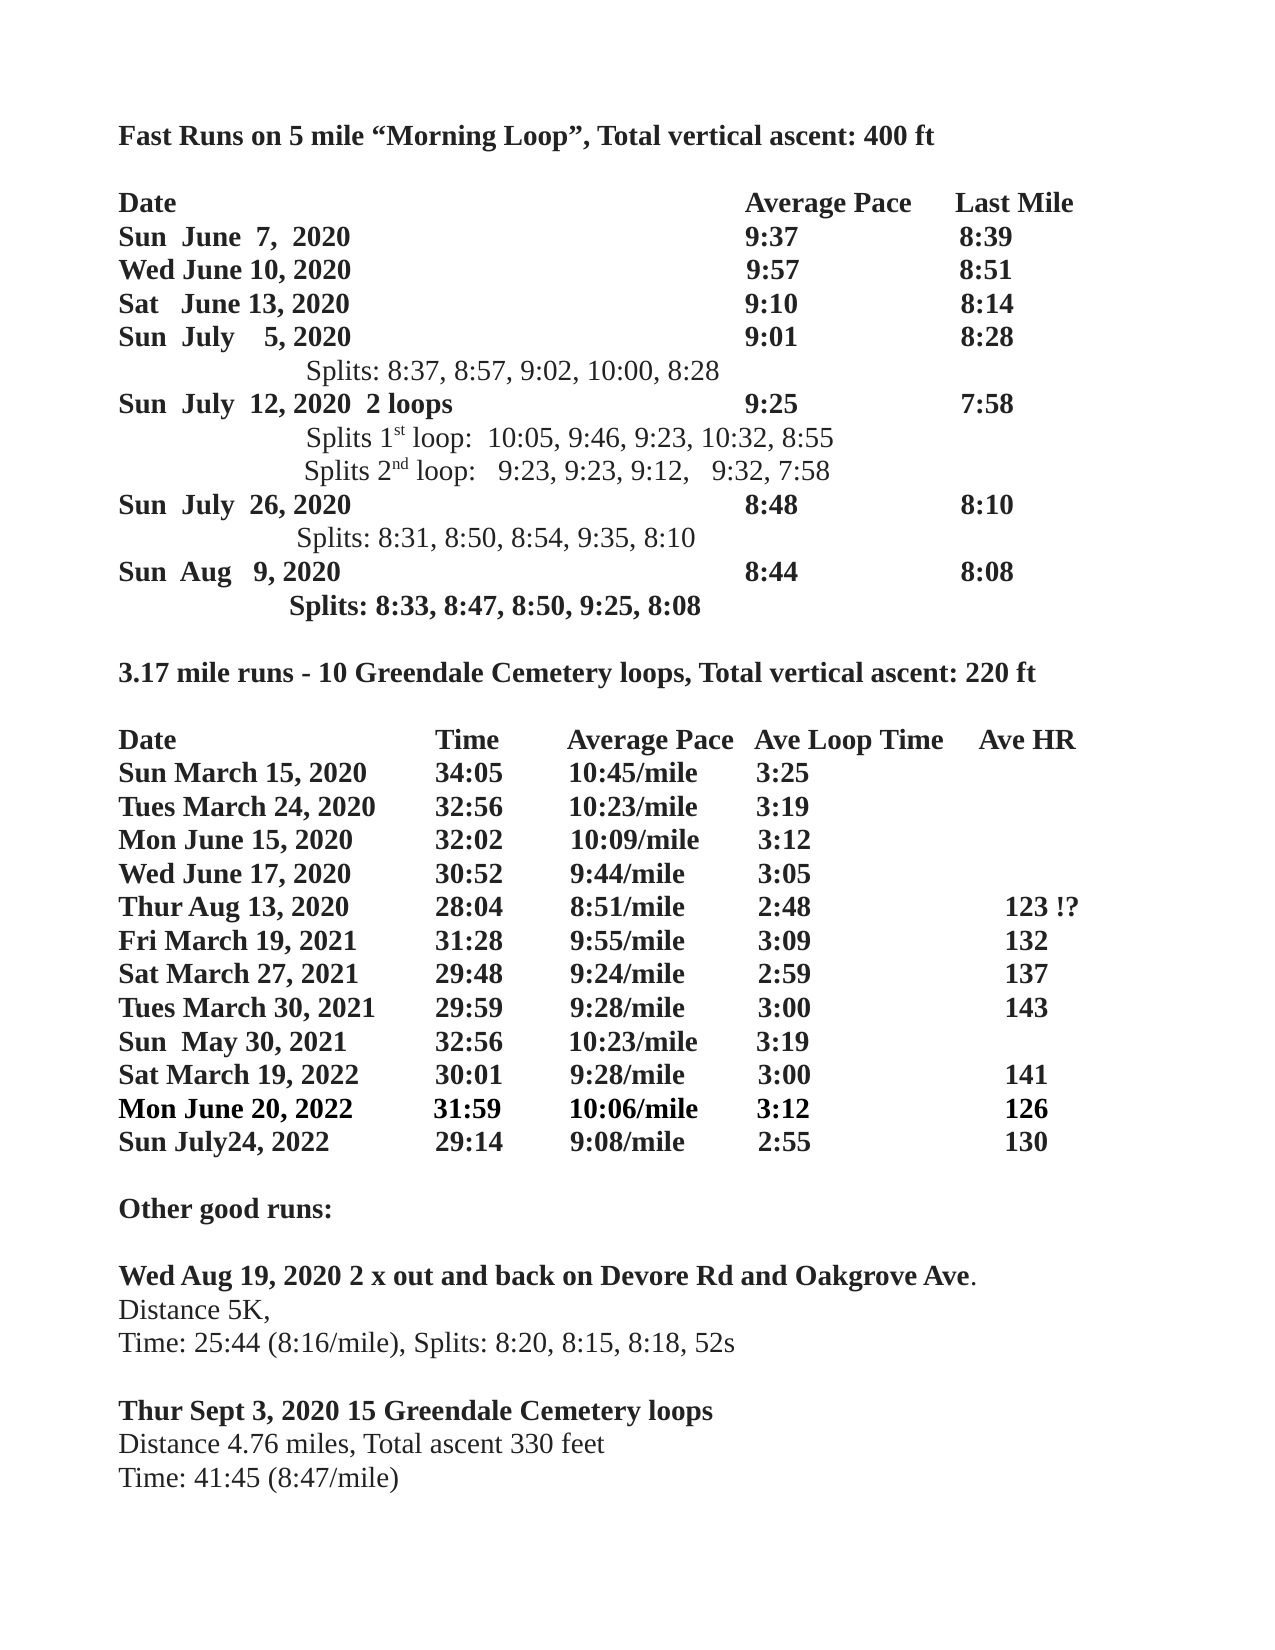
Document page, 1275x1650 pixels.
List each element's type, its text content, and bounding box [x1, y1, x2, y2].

text Wed June 10, 2020 9:57 8:51 [118, 252, 1161, 286]
text Sat March 27, 2021 29:48 9:24/mile 2:59 137 [118, 957, 1161, 990]
text Sat June 13, 2020 9:10 8:14 Sun July 5, 2020 9:01 8:28 Splits: 8:37, 8:57, 9:02, 10:00, 8:28 Sun July 12, 2020 2 loops 9:25 7:58 Splits 1st loop: 10:05, 9:46, 9:23, 10:32, 8:55 [118, 286, 1161, 453]
text Distance 4.76 miles, Total ascent 330 feet [118, 1426, 1161, 1460]
text Wed Aug 19, 2020 2 x out and back on Devore Rd and Oakgrove Ave. [118, 1258, 1161, 1292]
text Tues March 24, 2020 32:56 10:23/mile 3:19 [118, 789, 1161, 822]
text Wed June 17, 2020 30:52 9:44/mile 3:05 [118, 856, 1161, 889]
text Time: 41:45 (8:47/mile) [118, 1460, 1161, 1493]
text Fast Runs on 5 mile “Morning Loop”, Total vertical ascent: 400 ft [118, 118, 1161, 152]
text Splits 2nd loop: 9:23, 9:23, 9:12, 9:32, 7:58 [118, 453, 1161, 487]
text Mon June 20, 2022 31:59 10:06/mile 3:12 126 [118, 1091, 1157, 1124]
text Sun Aug 9, 2020 8:44 8:08 Splits: 8:33, 8:47, 8:50, 9:25, 8:08 [118, 554, 1161, 621]
text Date Average Pace Last Mile [118, 185, 1161, 219]
text Sun July24, 2022 29:14 9:08/mile 2:55 130 [118, 1124, 1161, 1158]
text Sun July 26, 2020 8:48 8:10 Splits: 8:31, 8:50, 8:54, 9:35, 8:10 [118, 487, 1161, 554]
text Date Time Average Pace Ave Loop Time Ave HR [118, 722, 1161, 755]
text Distance 5K, [118, 1292, 1161, 1326]
text Sat March 19, 2022 30:01 9:28/mile 3:00 141 [118, 1057, 1161, 1091]
text Time: 25:44 (8:16/mile), Splits: 8:20, 8:15, 8:18, 52s [118, 1326, 1161, 1359]
text Sun March 15, 2020 34:05 10:45/mile 3:25 [118, 755, 1161, 789]
text Other good runs: [118, 1191, 1161, 1225]
text Thur Aug 13, 2020 28:04 8:51/mile 2:48 123 !? [118, 889, 1161, 923]
list 3.17 mile runs - 10 Greendale Cemetery loops, Total vertical ascent: 220 ft [118, 655, 1161, 688]
text Fri March 19, 2021 31:28 9:55/mile 3:09 132 [118, 923, 1161, 957]
text Mon June 15, 2020 32:02 10:09/mile 3:12 [118, 822, 1161, 856]
text Sun May 30, 2021 32:56 10:23/mile 3:19 [118, 1024, 1161, 1057]
text Thur Sept 3, 2020 15 Greendale Cemetery loops [118, 1393, 1161, 1426]
text Tues March 30, 2021 29:59 9:28/mile 3:00 143 [118, 990, 1161, 1024]
text Sun June 7, 2020 9:37 8:39 [118, 219, 1161, 252]
